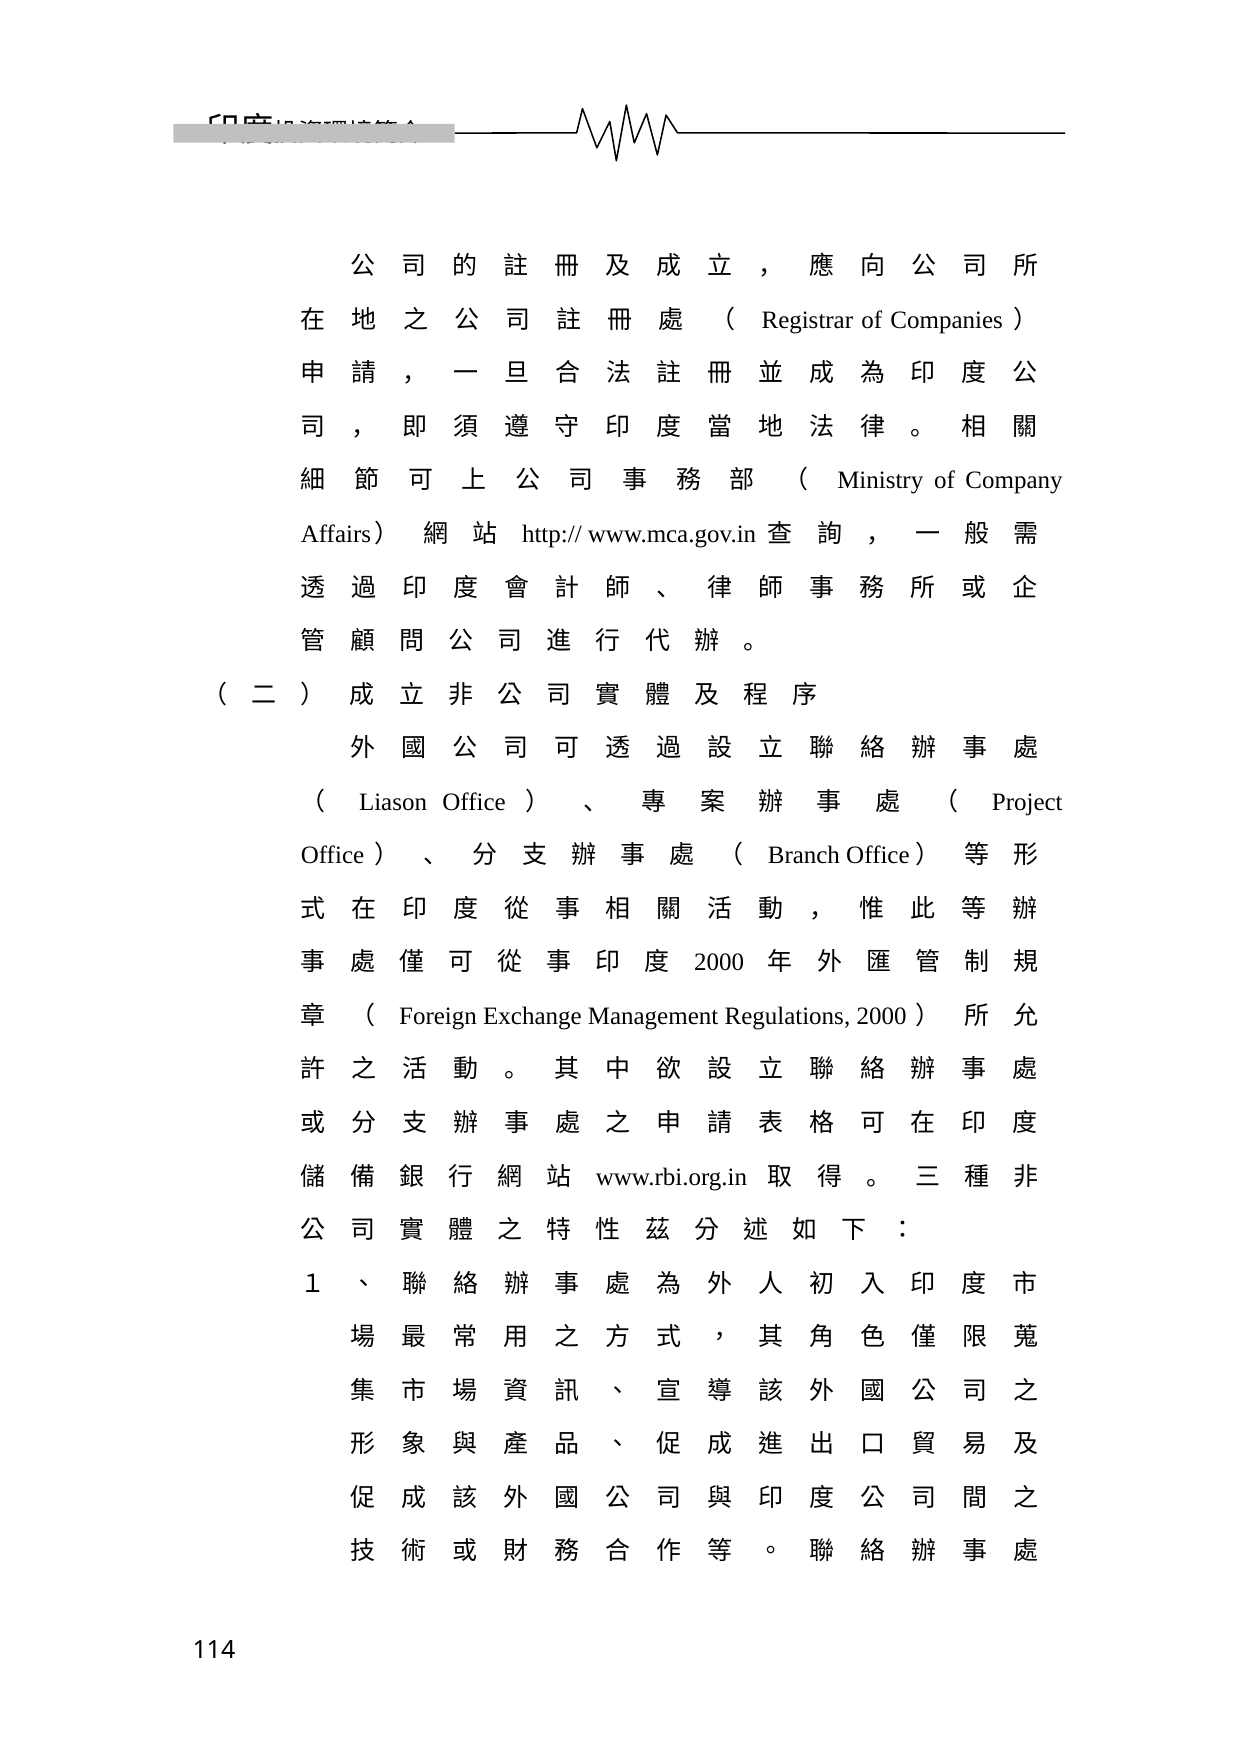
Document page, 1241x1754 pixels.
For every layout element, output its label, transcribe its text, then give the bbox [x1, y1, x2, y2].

text 公司的註冊及成立，應向公司所在地之公司註冊處（Registrar of Companies）申請，一旦合法註冊並成為印度公司，即須遵守印度當地法律。相關細節可上公司事務部（Ministry of Company Affairs）網站http:// www.mca.gov.in查詢，一般需透過印度會計師、律師事務所或企管顧問公司進行代辦。 [276, 237, 1063, 666]
text 外國公司可透過設立聯絡辦事處（Liason Office）、專案辦事處（Project Office）、分支辦事處（Branch Office）等形式在印度從事相關活動，惟此等辦事處僅可從事印度2000年外匯管制規章（Foreign Exchange Management Regulations, 2000）所允許之活動。其中欲設立聯絡辦事處或分支辦事處之申請表格可在印度儲備銀行網站www.rbi.org.in取得。三種非公司實體之特性茲分述如下： [276, 719, 1063, 1254]
text （二）成立非公司實體及程序 [202, 666, 1063, 719]
text １、聯絡辦事處為外人初入印度市場最常用之方式，其角色僅限蒐集市場資訊、宣導該外國公司之形象與產品、促成進出口貿易及促成該外國公司與印度公司間之技術或財務合作等。聯絡辦事處 [276, 1254, 1063, 1576]
